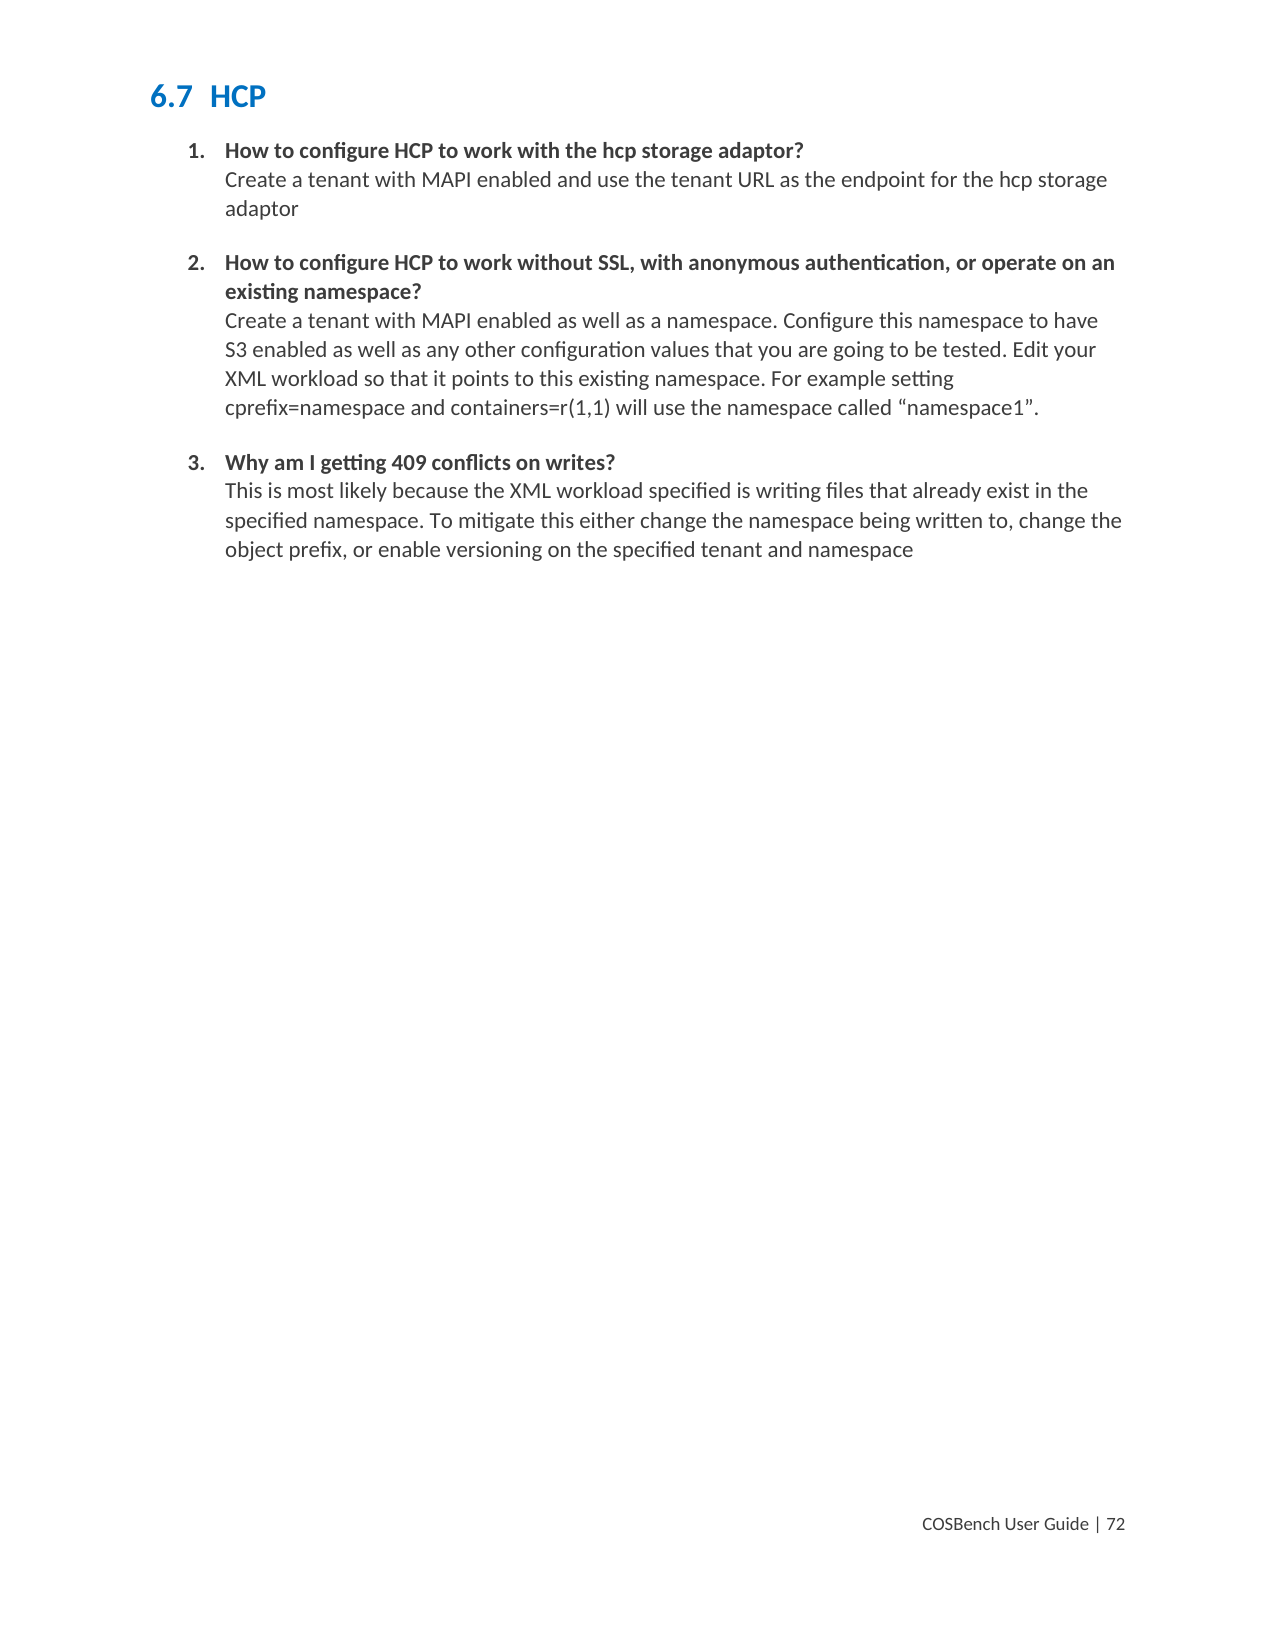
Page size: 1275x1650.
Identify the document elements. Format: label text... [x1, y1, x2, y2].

subtitle HCP [150, 75, 1125, 116]
list Why am I getting 409 conflicts on writes? This is most likely because the XML workload specified is writing files that already exist in the specified namespace. To mitigate this either change the namespace being written to, change the object prefix, or enable versioning on the specified tenant and namespace [187, 448, 1125, 563]
list How to configure HCP to work with the hcp storage adaptor? Create a tenant with MAPI enabled and use the tenant URL as the endpoint for the hcp storage adaptor [187, 136, 1125, 222]
list How to configure HCP to work without SSL, with anonymous authentication, or operate on an existing namespace? Create a tenant with MAPI enabled as well as a namespace. Configure this namespace to have S3 enabled as well as any other configuration values that you are going to be tested. Edit your XML workload so that it points to this existing namespace. For example setting cprefix=namespace and containers=r(1,1) will use the namespace called “namespace1”. [187, 248, 1125, 422]
